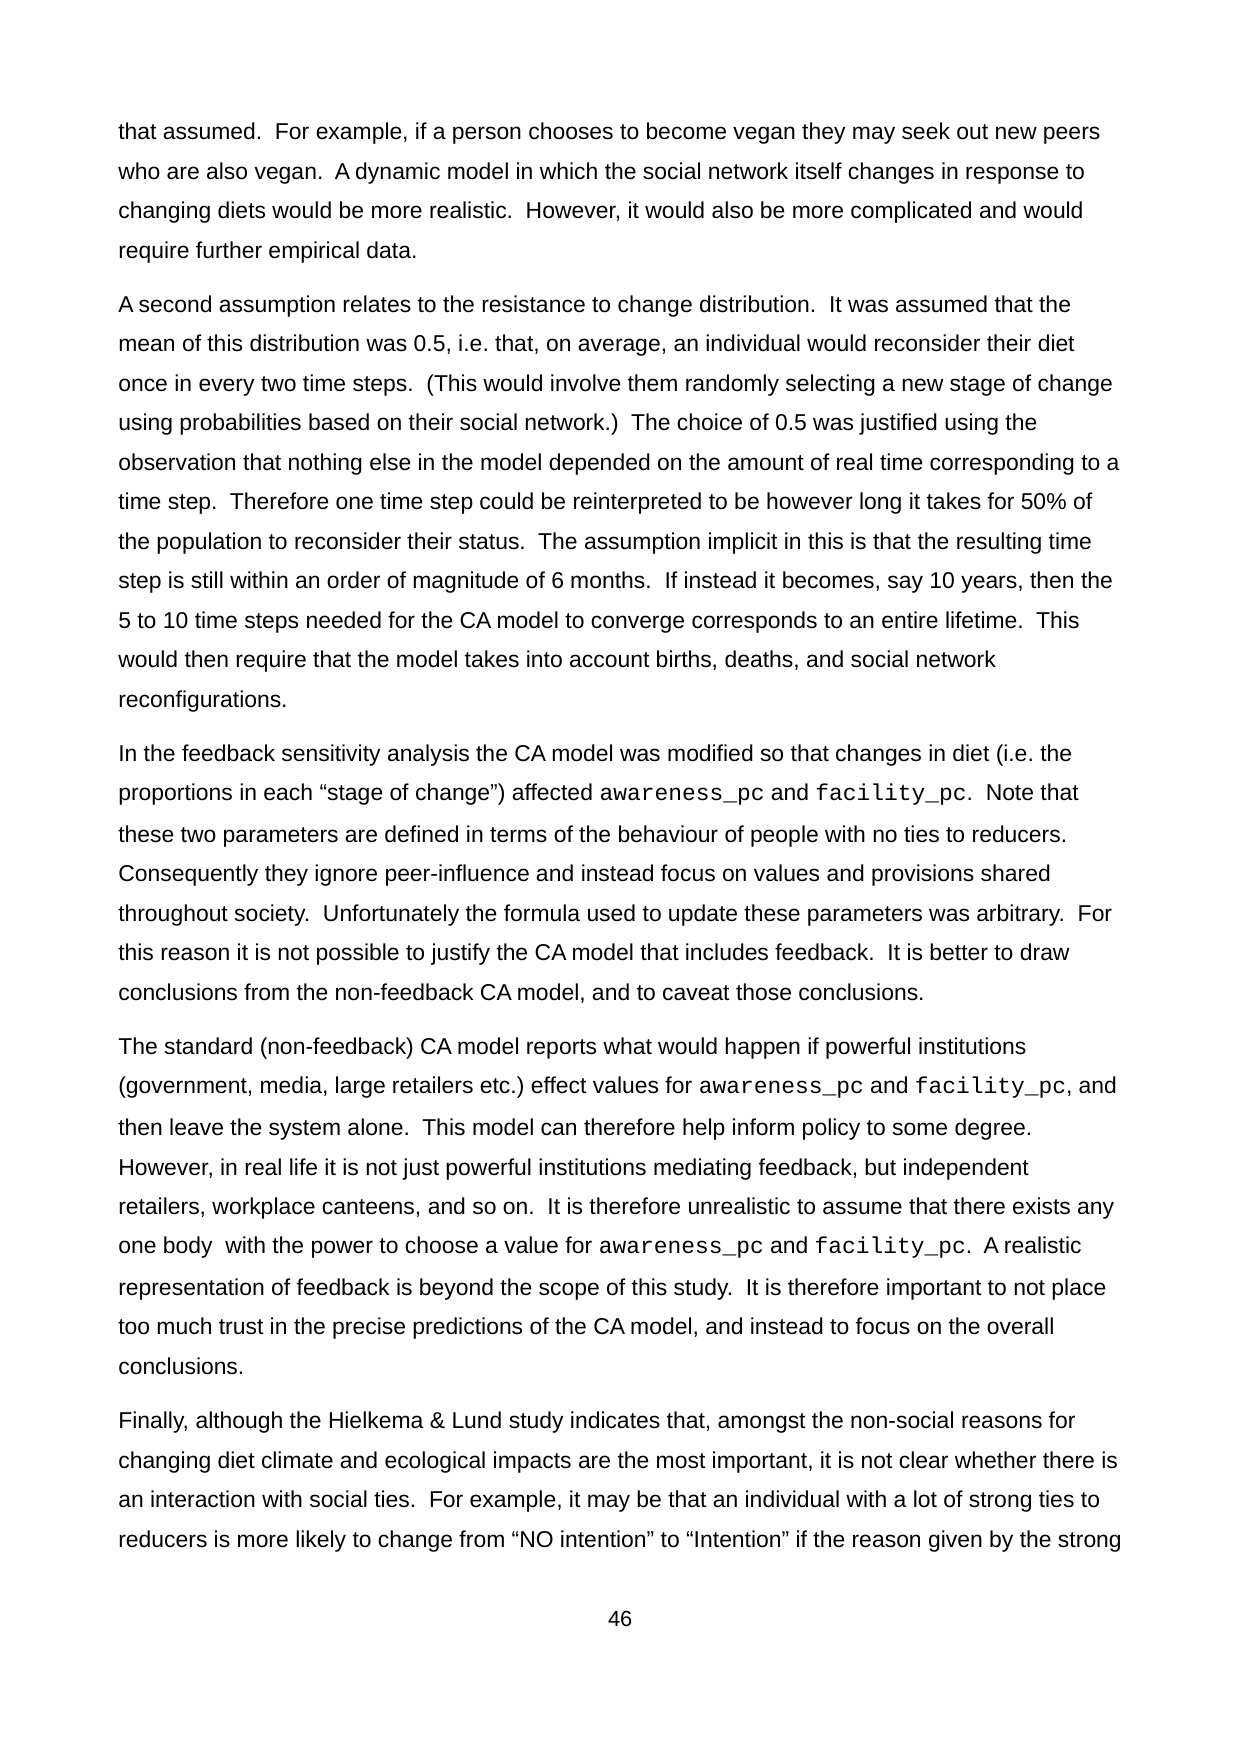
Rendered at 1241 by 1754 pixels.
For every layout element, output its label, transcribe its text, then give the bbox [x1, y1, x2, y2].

text In the feedback sensitivity analysis the CA model was modified so that changes in diet (i.e. the proportions in each “stage of change”) affected awareness_pc and facility_pc. Note that these two parameters are defined in terms of the behaviour of people with no ties to reducers. Consequently they ignore peer-influence and instead focus on values and provisions shared throughout society. Unfortunately the formula used to update these parameters was arbitrary. For this reason it is not possible to justify the CA model that includes feedback. It is better to draw conclusions from the non-feedback CA model, and to caveat those conclusions. [118, 740, 1122, 1005]
text Finally, although the Hielkema & Lund study indicates that, amongst the non-social reasons for changing diet climate and ecological impacts are the most important, it is not clear whether there is an interaction with social ties. For example, it may be that an individual with a lot of strong ties to reducers is more likely to change from “NO intention” to “Intention” if the reason given by the strong [118, 1407, 1122, 1552]
text that assumed. For example, if a person chooses to become vegan they may seek out new peers who are also vegan. A dynamic model in which the social network itself changes in response to changing diets would be more realistic. However, it would also be more complicated and would require further empirical data. [118, 118, 1122, 263]
text A second assumption relates to the resistance to change distribution. It was assumed that the mean of this distribution was 0.5, i.e. that, on average, an individual would reconsider their diet once in every two time steps. (This would involve them randomly selecting a new stage of change using probabilities based on their social network.) The choice of 0.5 was justified using the observation that nothing else in the model depended on the amount of real time corresponding to a time step. Therefore one time step could be reinterpreted to be however long it takes for 50% of the population to reconsider their status. The assumption implicit in this is that the resulting time step is still within an order of magnitude of 6 months. If instead it becomes, say 10 years, then the 5 to 10 time steps needed for the CA model to converge corresponds to an entire lifetime. This would then require that the model takes into account births, deaths, and social network reconfigurations. [118, 291, 1122, 712]
text The standard (non-feedback) CA model reports what would happen if powerful institutions (government, media, large retailers etc.) effect values for awareness_pc and facility_pc, and then leave the system alone. This model can therefore help inform policy to some degree. However, in real life it is not just powerful institutions mediating feedback, but independent retailers, workplace canteens, and so on. It is therefore unrealistic to assume that there exists any one body with the power to choose a value for awareness_pc and facility_pc. A realistic representation of feedback is beyond the scope of this study. It is therefore important to not place too much trust in the precise predictions of the CA model, and instead to focus on the overall conclusions. [118, 1033, 1122, 1379]
